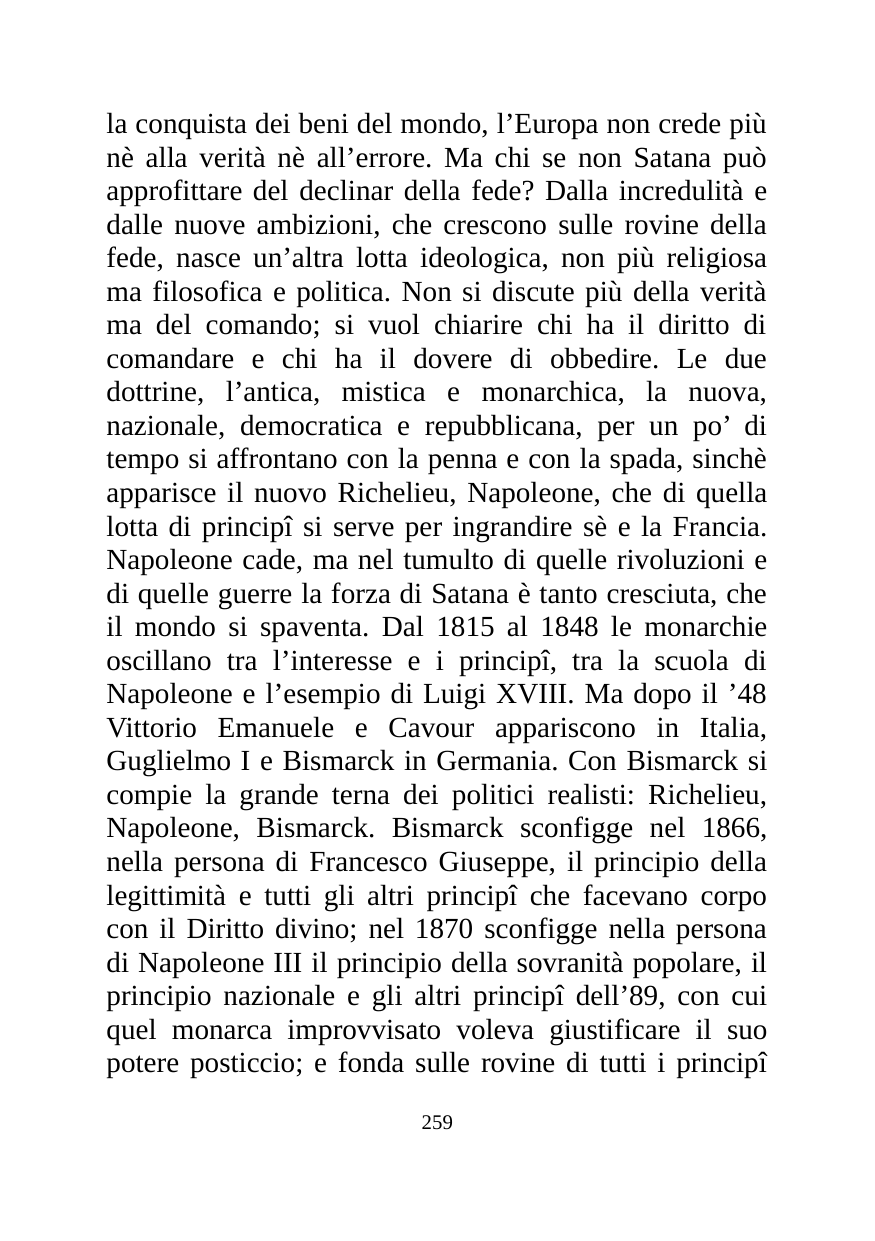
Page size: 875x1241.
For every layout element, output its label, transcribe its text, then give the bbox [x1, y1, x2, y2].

text la conquista dei beni del mondo, l’Europa non crede più nè alla verità nè all’errore. Ma chi se non Satana può approfittare del declinar della fede? Dalla incredulità e dalle nuove ambizioni, che crescono sulle rovine della fede, nasce un’altra lotta ideologica, non più religiosa ma filosofica e politica. Non si discute più della verità ma del comando; si vuol chiarire chi ha il diritto di comandare e chi ha il dovere di obbedire. Le due dottrine, l’antica, mistica e monarchica, la nuova, nazionale, democratica e repubblicana, per un po’ di tempo si affrontano con la penna e con la spada, sinchè apparisce il nuovo Richelieu, Napoleone, che di quella lotta di principî si serve per ingrandire sè e la Francia. Napoleone cade, ma nel tumulto di quelle rivoluzioni e di quelle guerre la forza di Satana è tanto cresciuta, che il mondo si spaventa. Dal 1815 al 1848 le monarchie oscillano tra l’interesse e i principî, tra la scuola di Napoleone e l’esempio di Luigi XVIII. Ma dopo il ’48 Vittorio Emanuele e Cavour appariscono in Italia, Guglielmo I e Bismarck in Germania. Con Bismarck si compie la grande terna dei politici realisti: Richelieu, Napoleone, Bismarck. Bismarck sconfigge nel 1866, nella persona di Francesco Giuseppe, il principio della legittimità e tutti gli altri principî che facevano corpo con il Diritto divino; nel 1870 sconfigge nella persona di Napoleone III il principio della sovranità popolare, il principio nazionale e gli altri principî dell’89, con cui quel monarca improvvisato voleva giustificare il suo potere posticcio; e fonda sulle rovine di tutti i principî [106, 106, 768, 1079]
